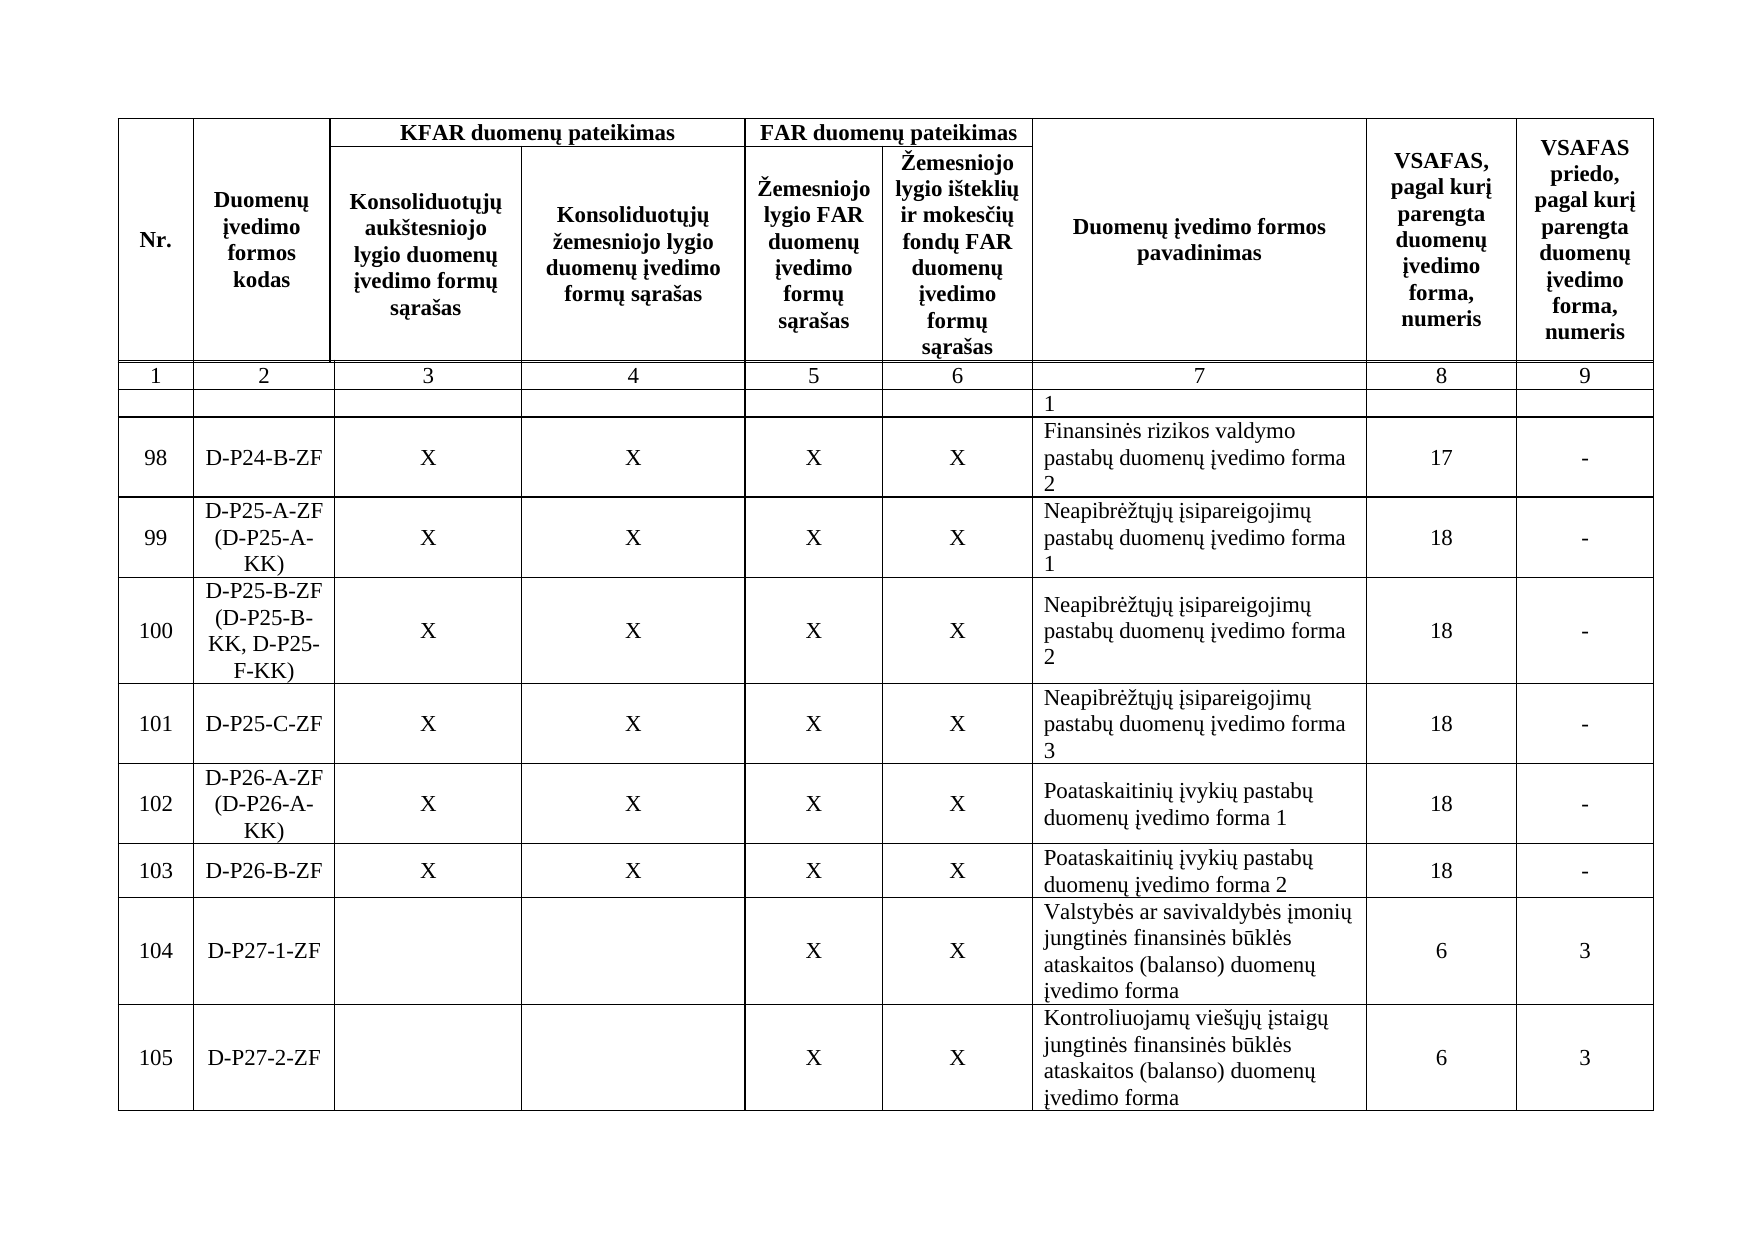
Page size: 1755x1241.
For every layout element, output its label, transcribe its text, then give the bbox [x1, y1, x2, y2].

table_cell D-P26-B-ZF [194, 844, 334, 897]
table_cell Žemesniojo lygio išteklių ir mokesčių fondų FAR duomenų įvedimo formų sąrašas [883, 147, 1032, 359]
table_cell - [1517, 844, 1653, 897]
table_cell Finansinės rizikos valdymo pastabų duomenų įvedimo forma 2 [1033, 418, 1366, 496]
table_cell 6 [1367, 898, 1516, 1003]
table_cell X [522, 684, 744, 763]
table_cell [335, 390, 521, 416]
table_cell 105 [119, 1005, 193, 1110]
table_cell - [1517, 498, 1653, 577]
table_header Nr. [119, 119, 193, 359]
table_cell X [883, 578, 1032, 683]
table_cell [335, 1005, 521, 1110]
table_cell 101 [119, 684, 193, 763]
table_header VSAFAS priedo, pagal kurį parengta duomenų įvedimo forma, numeris [1517, 119, 1653, 359]
table_cell X [335, 764, 521, 843]
table_cell 103 [119, 844, 193, 897]
table_cell D-P25-A-ZF (D-P25-A-KK) [194, 498, 334, 577]
table_cell [522, 390, 744, 416]
table_cell X [883, 1005, 1032, 1110]
table_cell 8 [1367, 363, 1516, 389]
table_cell 18 [1367, 844, 1516, 897]
table_cell [119, 390, 193, 416]
table_cell 2 [194, 363, 334, 389]
table_cell X [746, 764, 882, 843]
table_header Duomenų įvedimo formos kodas [194, 119, 329, 359]
table_cell - [1517, 684, 1653, 763]
table_cell 17 [1367, 418, 1516, 496]
table_cell D-P25-B-ZF (D-P25-B-KK, D-P25-F-KK) [194, 578, 334, 683]
table_cell Poataskaitinių įvykių pastabų duomenų įvedimo forma 1 [1033, 764, 1366, 843]
table_header VSAFAS, pagal kurį parengta duomenų įvedimo forma, numeris [1367, 119, 1516, 359]
table_cell 5 [746, 363, 882, 389]
table_cell X [883, 684, 1032, 763]
table_cell 6 [883, 363, 1032, 389]
table_cell 98 [119, 418, 193, 496]
table_cell X [335, 578, 521, 683]
table_cell [194, 390, 334, 416]
table_cell [746, 390, 882, 416]
table_cell Konsoliduotųjų aukštesniojo lygio duomenų įvedimo formų sąrašas [331, 147, 521, 359]
table_cell 18 [1367, 684, 1516, 763]
table_cell Poataskaitinių įvykių pastabų duomenų įvedimo forma 2 [1033, 844, 1366, 897]
table_cell X [883, 418, 1032, 496]
table_cell - [1517, 578, 1653, 683]
table_cell Žemesniojo lygio FAR duomenų įvedimo formų sąrašas [746, 147, 882, 359]
table_cell X [746, 578, 882, 683]
table_header FAR duomenų pateikimas [746, 119, 1032, 146]
table_cell 3 [335, 363, 521, 389]
table_cell 4 [522, 363, 744, 389]
table_cell 104 [119, 898, 193, 1003]
table_cell X [335, 844, 521, 897]
table_cell [1367, 390, 1516, 416]
table_cell [335, 898, 521, 1003]
table_header KFAR duomenų pateikimas [331, 119, 744, 146]
table_cell Neapibrėžtųjų įsipareigojimų pastabų duomenų įvedimo forma 2 [1033, 578, 1366, 683]
table_cell Konsoliduotųjų žemesniojo lygio duomenų įvedimo formų sąrašas [522, 147, 744, 359]
table_cell X [883, 898, 1032, 1003]
table_cell X [883, 498, 1032, 577]
table_cell X [883, 844, 1032, 897]
table_cell 1 [1033, 390, 1366, 416]
table_cell 100 [119, 578, 193, 683]
table_cell D-P24-B-ZF [194, 418, 334, 496]
table_cell 6 [1367, 1005, 1516, 1110]
table_header Duomenų įvedimo formos pavadinimas [1033, 119, 1366, 359]
table_cell 102 [119, 764, 193, 843]
table_cell X [746, 844, 882, 897]
table_cell 1 [119, 363, 193, 389]
table_cell X [522, 578, 744, 683]
table_cell X [883, 764, 1032, 843]
table_cell X [522, 418, 744, 496]
table_cell 9 [1517, 363, 1653, 389]
table_cell X [335, 418, 521, 496]
table_cell 3 [1517, 898, 1653, 1003]
table_cell D-P25-C-ZF [194, 684, 334, 763]
table_cell - [1517, 418, 1653, 496]
table_cell Neapibrėžtųjų įsipareigojimų pastabų duomenų įvedimo forma 3 [1033, 684, 1366, 763]
table_cell X [746, 1005, 882, 1110]
table_cell D-P27-1-ZF [194, 898, 334, 1003]
table_cell [883, 390, 1032, 416]
table_cell D-P27-2-ZF [194, 1005, 334, 1110]
table_cell Kontroliuojamų viešųjų įstaigų jungtinės finansinės būklės ataskaitos (balanso) duomenų įvedimo forma [1033, 1005, 1366, 1110]
table_cell [522, 898, 744, 1003]
table_cell 3 [1517, 1005, 1653, 1110]
table_cell X [522, 844, 744, 897]
table_cell Valstybės ar savivaldybės įmonių jungtinės finansinės būklės ataskaitos (balanso) duomenų įvedimo forma [1033, 898, 1366, 1003]
table_cell 18 [1367, 498, 1516, 577]
table_cell D-P26-A-ZF (D-P26-A-KK) [194, 764, 334, 843]
table_cell X [746, 684, 882, 763]
table_cell - [1517, 390, 1653, 416]
table_cell X [746, 498, 882, 577]
table_cell 18 [1367, 764, 1516, 843]
table_cell X [335, 498, 521, 577]
table_cell X [746, 418, 882, 496]
table_cell - [1517, 764, 1653, 843]
table_cell Neapibrėžtųjų įsipareigojimų pastabų duomenų įvedimo forma 1 [1033, 498, 1366, 577]
table_cell 18 [1367, 578, 1516, 683]
table_cell 7 [1033, 363, 1366, 389]
table_cell X [522, 764, 744, 843]
table_cell X [335, 684, 521, 763]
table_cell [522, 1005, 744, 1110]
table_cell X [746, 898, 882, 1003]
table_cell X [522, 498, 744, 577]
table_cell 99 [119, 498, 193, 577]
